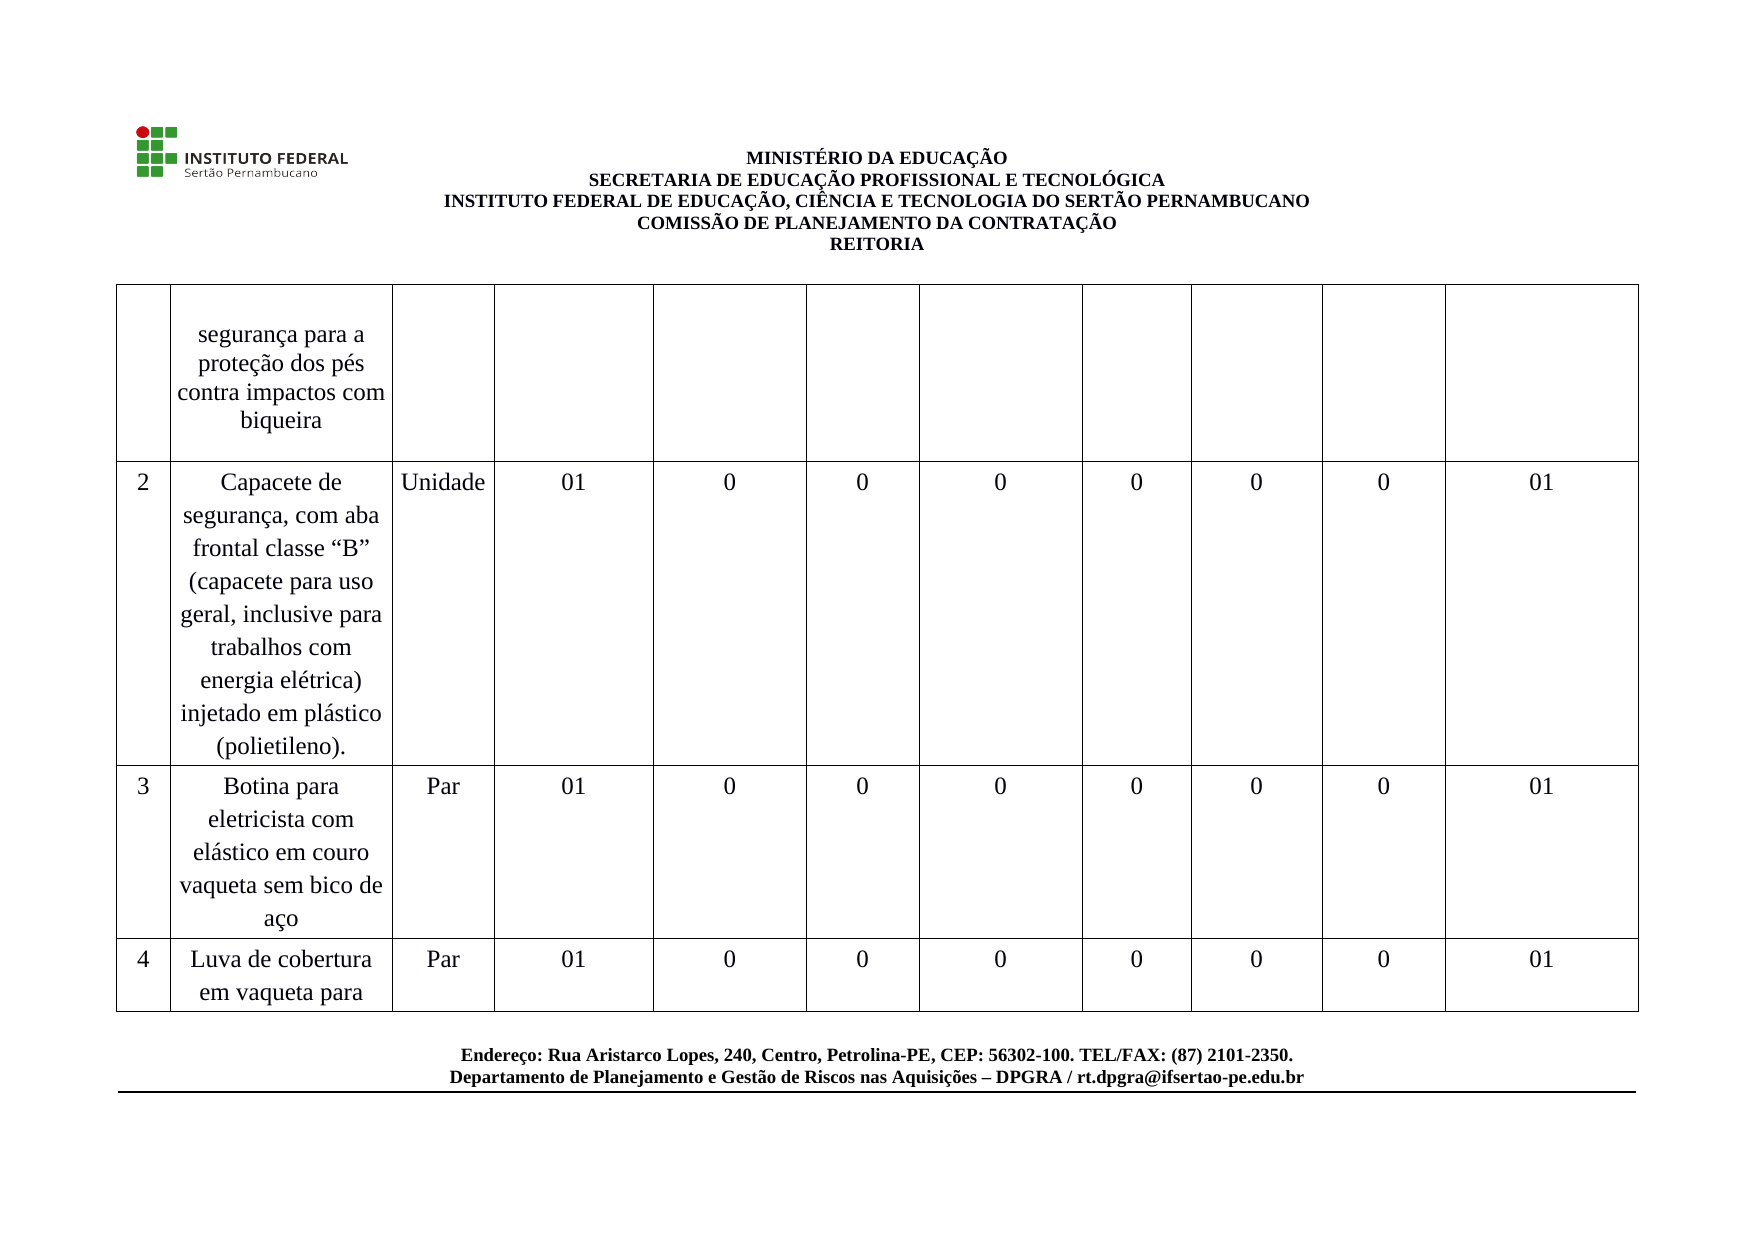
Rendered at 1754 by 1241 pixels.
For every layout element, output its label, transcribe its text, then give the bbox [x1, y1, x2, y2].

table_cell Unidade [393, 462, 494, 765]
table_cell 0 [1323, 766, 1445, 938]
table_cell 0 [654, 939, 806, 1011]
table_cell [117, 285, 170, 461]
table_cell 0 [920, 462, 1082, 765]
table_cell 2 [117, 462, 170, 765]
table_cell 0 [1192, 766, 1322, 938]
table_cell [393, 285, 494, 461]
table_cell 3 [117, 766, 170, 938]
table_cell [495, 285, 653, 461]
table_cell Par [393, 939, 494, 1011]
table_cell [1083, 285, 1191, 461]
table_cell Botina para eletricista com elástico em couro vaqueta sem bico de aço [171, 766, 392, 938]
table_cell 0 [1083, 462, 1191, 765]
table_cell 01 [495, 766, 653, 938]
table_cell 01 [1446, 939, 1638, 1011]
table_cell 0 [654, 462, 806, 765]
table_cell Luva de cobertura em vaqueta para [171, 939, 392, 1011]
picture [136, 126, 349, 177]
table_cell [807, 285, 919, 461]
table_cell 0 [920, 766, 1082, 938]
table_cell 0 [807, 939, 919, 1011]
table_cell [1446, 285, 1638, 461]
table_cell Par [393, 766, 494, 938]
table_cell 0 [807, 462, 919, 765]
table_cell [1323, 285, 1445, 461]
table_cell 0 [1192, 939, 1322, 1011]
table_cell 0 [1323, 939, 1445, 1011]
table_cell 01 [1446, 766, 1638, 938]
table_cell 01 [1446, 462, 1638, 765]
table_cell segurança para a proteção dos pés contra impactos com biqueira [171, 285, 392, 461]
table_cell [1192, 285, 1322, 461]
table_cell 0 [654, 766, 806, 938]
table_cell 4 [117, 939, 170, 1011]
table_cell 0 [807, 766, 919, 938]
table_cell 0 [1083, 939, 1191, 1011]
table_cell 01 [495, 939, 653, 1011]
table_cell 0 [920, 939, 1082, 1011]
table_cell 0 [1083, 766, 1191, 938]
table_cell 01 [495, 462, 653, 765]
table_cell [654, 285, 806, 461]
table_cell 0 [1192, 462, 1322, 765]
table_cell 0 [1323, 462, 1445, 765]
table_cell Capacete de segurança, com aba frontal classe “B” (capacete para uso geral, inclusive para trabalhos com energia elétrica) injetado em plástico (polietileno). [171, 462, 392, 765]
table_cell [920, 285, 1082, 461]
